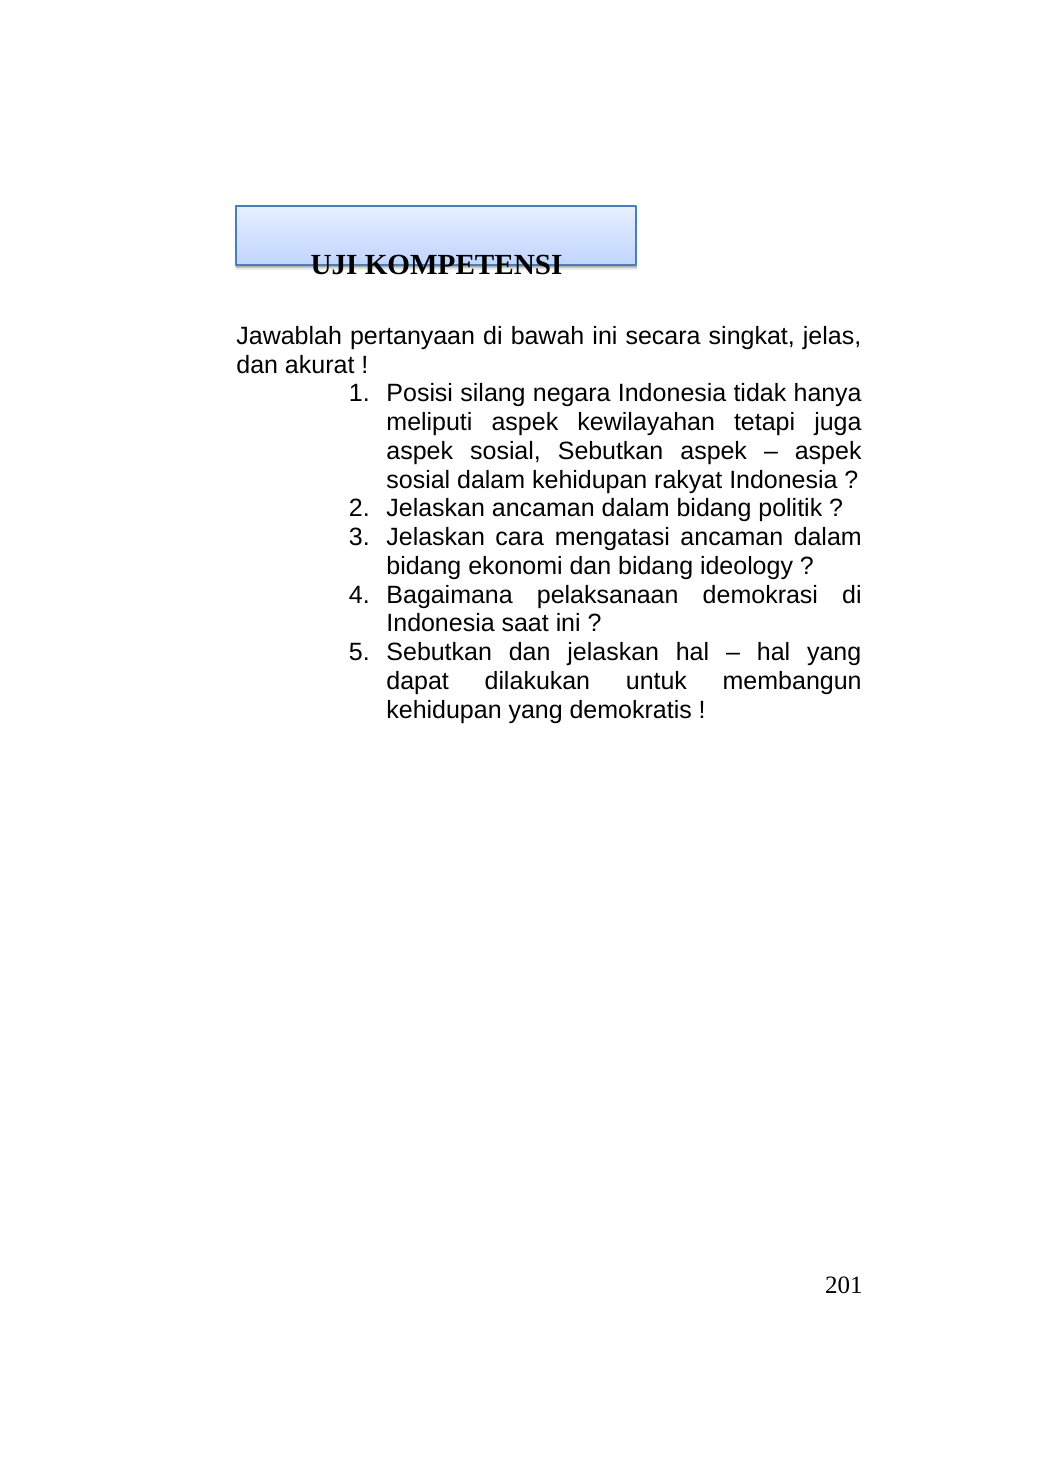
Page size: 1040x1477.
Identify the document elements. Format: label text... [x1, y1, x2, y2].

list Bagaimana pelaksanaan demokrasi di Indonesia saat ini ? [349, 580, 862, 637]
list Posisi silang negara Indonesia tidak hanya meliputi aspek kewilayahan tetapi juga aspek sosial, Sebutkan aspek – aspek sosial dalam kehidupan rakyat Indonesia ? [349, 378, 862, 493]
list Sebutkan dan jelaskan hal – hal yang dapat dilakukan untuk membangun kehidupan yang demokratis ! [349, 637, 862, 723]
text Jawablah pertanyaan di bawah ini secara singkat, jelas, dan akurat ! [236, 321, 862, 378]
list Jelaskan cara mengatasi ancaman dalam bidang ekonomi dan bidang ideology ? [349, 522, 862, 580]
text UJI KOMPETENSI [249, 247, 631, 281]
list Jelaskan ancaman dalam bidang politik ? [349, 493, 862, 522]
